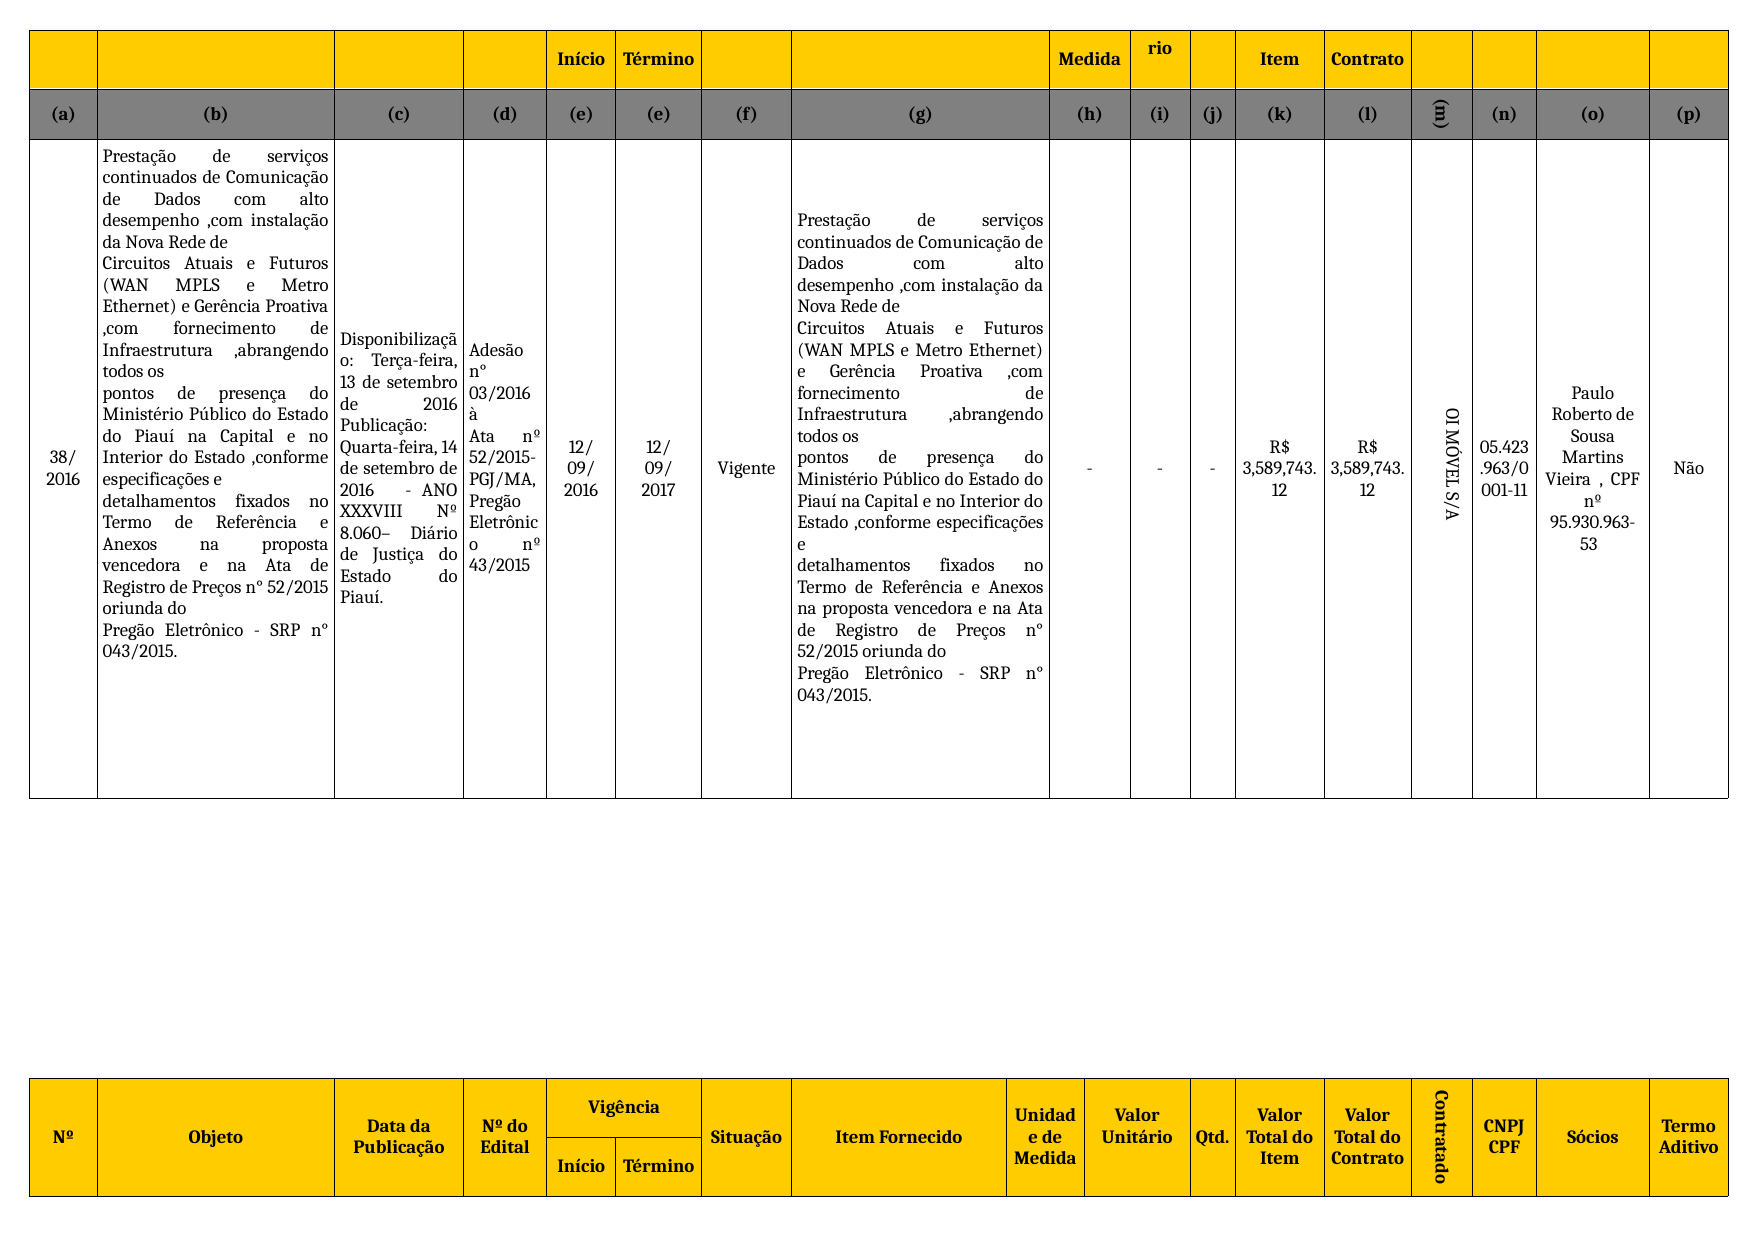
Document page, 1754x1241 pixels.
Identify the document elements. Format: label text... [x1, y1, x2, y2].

table_cell (i) [1131, 90, 1190, 139]
table_header Objeto [98, 1079, 334, 1196]
table_header [335, 31, 463, 88]
table_header Data da Publicação [335, 1079, 463, 1196]
table_cell Término [616, 1138, 701, 1196]
table_header [1191, 31, 1235, 88]
table_cell Prestação de serviços continuados de Comunicação de Dados com alto desempenho ,com instalação da Nova Rede de Circuitos Atuais e Futuros (WAN MPLS e Metro Ethernet) e Gerência Proativa ,com fornecimento de Infraestrutura ,abrangendo todos os pontos de presença do Ministério Público do Estado do Piauí na Capital e no Interior do Estado ,conforme especificações e detalhamentos fixados no Termo de Referência e Anexos na proposta vencedora e na Ata de Registro de Preços n° 52/2015 oriunda do Pregão Eletrônico - SRP n° 043/2015. [792, 140, 1049, 798]
table_header Vigência [547, 1079, 701, 1137]
table_cell (h) [1050, 90, 1130, 139]
table_header Item [1236, 31, 1324, 88]
table_cell - [1050, 140, 1130, 798]
table_cell Início [547, 31, 615, 88]
table_cell R$ 3.589.743,12 [1236, 140, 1324, 798]
table_header Unidade de Medida [1007, 1079, 1084, 1196]
table_header Contratado [1412, 1079, 1472, 1196]
table_cell Adesão n° 03/2016 à Ata nº 52/2015-PGJ/MA, Pregão Eletrônico nº 43/2015 [464, 140, 546, 798]
table_cell Início [547, 1138, 615, 1196]
table_cell (e) [547, 90, 615, 139]
table_cell (j) [1191, 90, 1235, 139]
table_cell 12/ 09/ 2017 [616, 140, 701, 798]
table_header CNPJ CPF [1473, 1079, 1536, 1196]
table_cell OI MÓVEL S/A [1412, 140, 1472, 798]
table_header [1537, 31, 1649, 88]
table_cell (c) [335, 90, 463, 139]
table_cell Vigente [702, 140, 791, 798]
table_cell (a) [30, 90, 97, 139]
table_cell Disponibilização: Terça-feira, 13 de setembro de 2016 Publicação: Quarta-feira, 14 de setembro de 2016 - ANO XXXVIII Nº 8.060– Diário de Justiça do Estado do Piauí. [335, 140, 463, 798]
table_header [792, 31, 1049, 88]
table_header [1412, 31, 1472, 88]
table_header Item Fornecido [792, 1079, 1006, 1196]
table_cell 38/ 2016 [30, 140, 97, 798]
table_cell (l) [1325, 90, 1411, 139]
table_header [30, 31, 97, 88]
table_cell (e) [616, 90, 701, 139]
table_header [702, 31, 791, 88]
table_cell (d) [464, 90, 546, 139]
table_cell (b) [98, 90, 334, 139]
table_cell Paulo Roberto de Sousa Martins Vieira , CPF nº 95.930.963-53 [1537, 140, 1649, 798]
table_header Medida [1050, 31, 1130, 88]
table_cell Não [1650, 140, 1728, 798]
table_cell (m) [1412, 90, 1472, 139]
table_cell (k) [1236, 90, 1324, 139]
table_cell (f) [702, 90, 791, 139]
table_cell R$ 3.589.743,12 [1325, 140, 1411, 798]
table_header Valor Unitário [1085, 1079, 1190, 1196]
table_header Valor Total do Contrato [1325, 1079, 1411, 1196]
table_header rio [1131, 31, 1190, 88]
table_cell (o) [1537, 90, 1649, 139]
table_header Qtd. [1191, 1079, 1235, 1196]
table_header [1473, 31, 1536, 88]
table_header [464, 31, 546, 88]
table_cell (p) [1650, 90, 1728, 139]
table_cell Término [616, 31, 701, 88]
table_cell - [1191, 140, 1235, 798]
table_cell (n) [1473, 90, 1536, 139]
table_header Contrato [1325, 31, 1411, 88]
table_header Situação [702, 1079, 791, 1196]
table_cell - [1131, 140, 1190, 798]
table_header [1650, 31, 1728, 88]
table_cell 12/ 09/ 2016 [547, 140, 615, 798]
table_cell 05.423.963/0001-11 [1473, 140, 1536, 798]
table_cell Prestação de serviços continuados de Comunicação de Dados com alto desempenho ,com instalação da Nova Rede de Circuitos Atuais e Futuros (WAN MPLS e Metro Ethernet) e Gerência Proativa ,com fornecimento de Infraestrutura ,abrangendo todos os pontos de presença do Ministério Público do Estado do Piauí na Capital e no Interior do Estado ,conforme especificações e detalhamentos fixados no Termo de Referência e Anexos na proposta vencedora e na Ata de Registro de Preços n° 52/2015 oriunda do Pregão Eletrônico - SRP n° 043/2015. [98, 140, 334, 798]
table_header Nº do Edital [464, 1079, 546, 1196]
table_header Termo Aditivo [1650, 1079, 1728, 1196]
table_cell (g) [792, 90, 1049, 139]
table_header Sócios [1537, 1079, 1649, 1196]
table_header [98, 31, 334, 88]
table_header Valor Total do Item [1236, 1079, 1324, 1196]
table_header Nº [30, 1079, 97, 1196]
